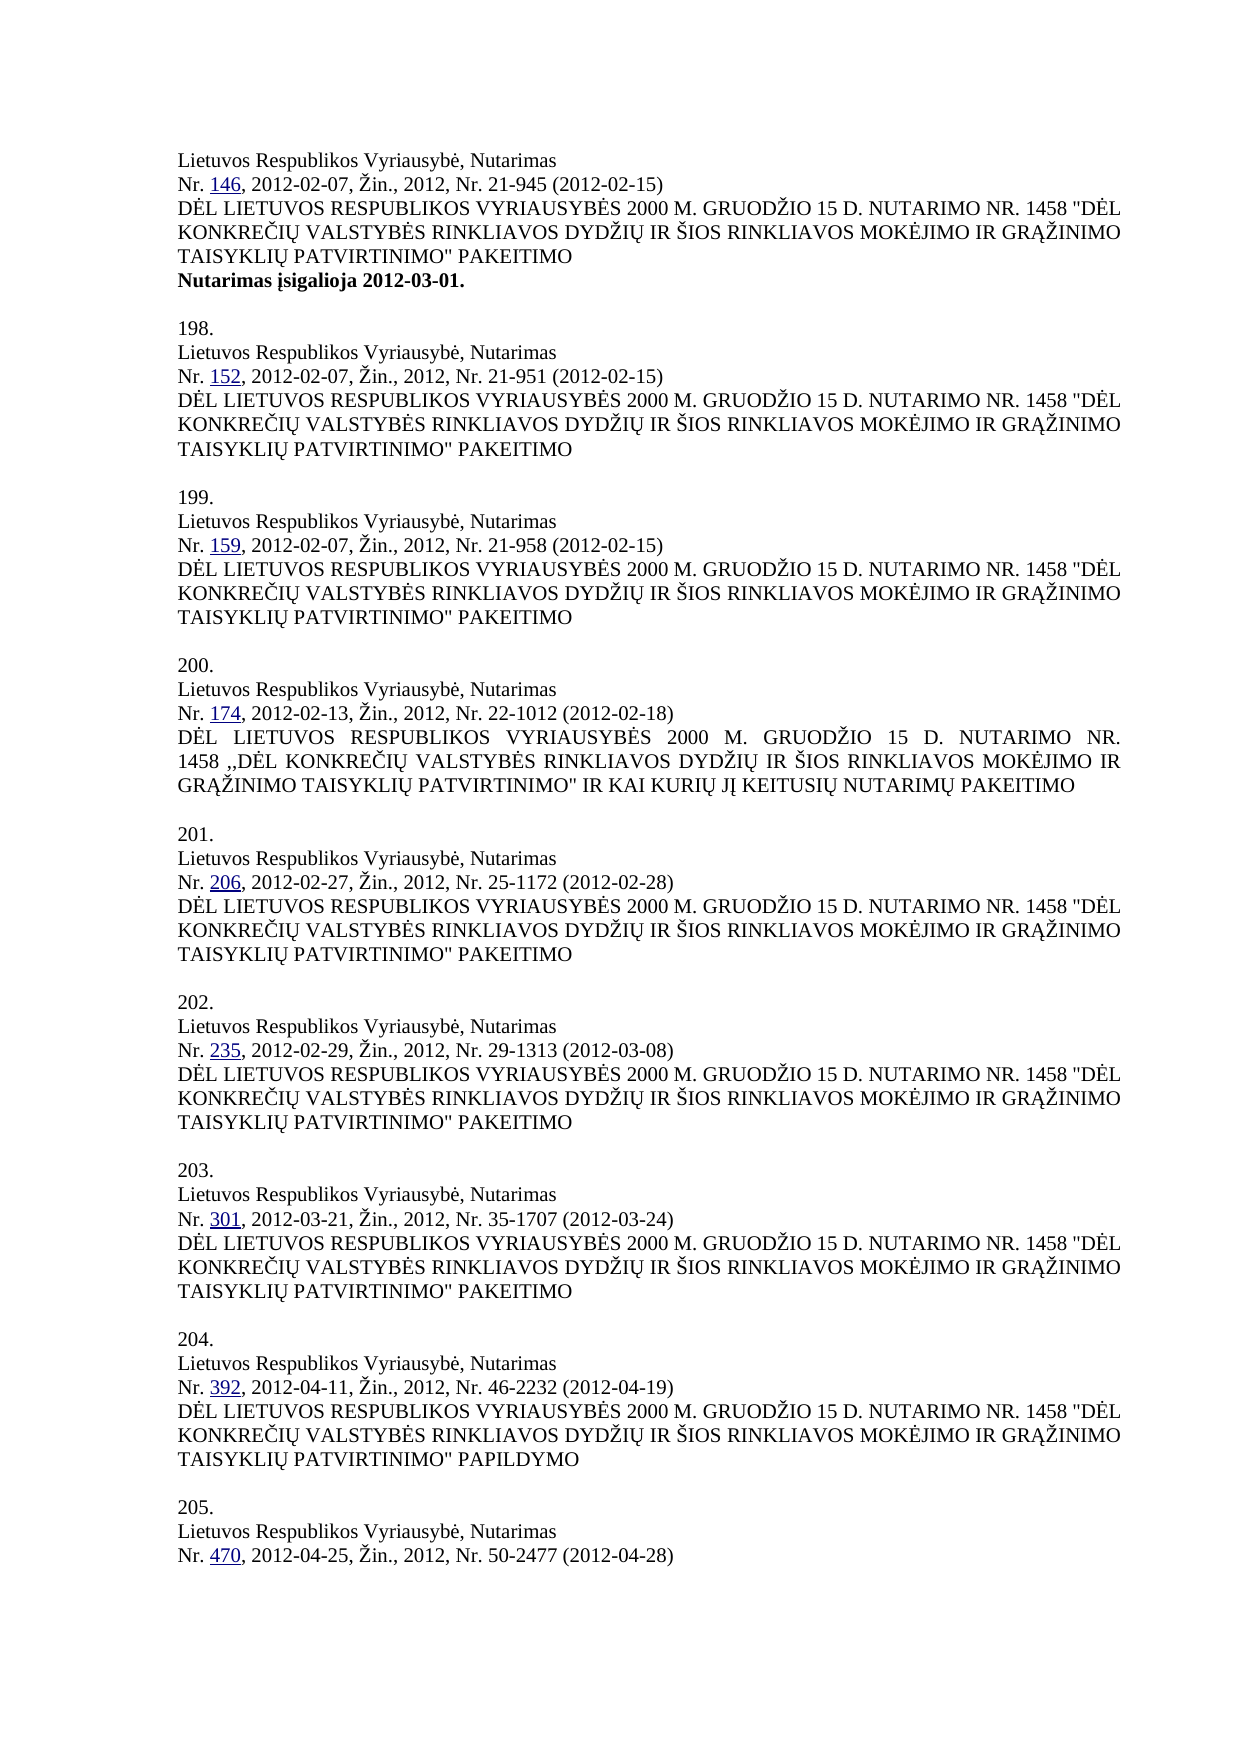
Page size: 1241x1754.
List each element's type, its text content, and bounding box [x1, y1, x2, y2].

text 203. [177, 1158, 1122, 1182]
text Lietuvos Respublikos Vyriausybė, Nutarimas [177, 677, 1122, 701]
text Nr. 146, 2012-02-07, Žin., 2012, Nr. 21-945 (2012-02-15) [177, 172, 1122, 196]
text Lietuvos Respublikos Vyriausybė, Nutarimas [177, 1014, 1122, 1038]
text Nr. 152, 2012-02-07, Žin., 2012, Nr. 21-951 (2012-02-15) [177, 364, 1122, 388]
text 204. [177, 1327, 1122, 1351]
text 199. [177, 484, 1122, 509]
text 201. [177, 821, 1122, 846]
text DĖL LIETUVOS RESPUBLIKOS VYRIAUSYBĖS 2000 M. GRUODŽIO 15 D. NUTARIMO NR. 1458 "DĖL KONKREČIŲ VALSTYBĖS RINKLIAVOS DYDŽIŲ IR ŠIOS RINKLIAVOS MOKĖJIMO IR GRĄŽINIMO TAISYKLIŲ PATVIRTINIMO" PAKEITIMO [177, 1231, 1122, 1303]
text 202. [177, 990, 1122, 1014]
text DĖL LIETUVOS RESPUBLIKOS VYRIAUSYBĖS 2000 M. GRUODŽIO 15 D. NUTARIMO NR. 1458 ,,DĖL KONKREČIŲ VALSTYBĖS RINKLIAVOS DYDŽIŲ IR ŠIOS RINKLIAVOS MOKĖJIMO IR GRĄŽINIMO TAISYKLIŲ PATVIRTINIMO" IR KAI KURIŲ JĮ KEITUSIŲ NUTARIMŲ PAKEITIMO [177, 725, 1122, 797]
text DĖL LIETUVOS RESPUBLIKOS VYRIAUSYBĖS 2000 M. GRUODŽIO 15 D. NUTARIMO NR. 1458 "DĖL KONKREČIŲ VALSTYBĖS RINKLIAVOS DYDŽIŲ IR ŠIOS RINKLIAVOS MOKĖJIMO IR GRĄŽINIMO TAISYKLIŲ PATVIRTINIMO" PAKEITIMO [177, 196, 1122, 268]
text Lietuvos Respublikos Vyriausybė, Nutarimas [177, 340, 1122, 364]
text 198. [177, 316, 1122, 340]
text Nr. 174, 2012-02-13, Žin., 2012, Nr. 22-1012 (2012-02-18) [177, 701, 1122, 725]
text DĖL LIETUVOS RESPUBLIKOS VYRIAUSYBĖS 2000 M. GRUODŽIO 15 D. NUTARIMO NR. 1458 "DĖL KONKREČIŲ VALSTYBĖS RINKLIAVOS DYDŽIŲ IR ŠIOS RINKLIAVOS MOKĖJIMO IR GRĄŽINIMO TAISYKLIŲ PATVIRTINIMO" PAKEITIMO [177, 894, 1122, 966]
text 205. [177, 1495, 1122, 1519]
text Lietuvos Respublikos Vyriausybė, Nutarimas [177, 1182, 1122, 1206]
text Nr. 159, 2012-02-07, Žin., 2012, Nr. 21-958 (2012-02-15) [177, 533, 1122, 557]
text Nr. 206, 2012-02-27, Žin., 2012, Nr. 25-1172 (2012-02-28) [177, 869, 1122, 894]
text Nutarimas įsigalioja 2012-03-01. [177, 268, 1122, 292]
text DĖL LIETUVOS RESPUBLIKOS VYRIAUSYBĖS 2000 M. GRUODŽIO 15 D. NUTARIMO NR. 1458 "DĖL KONKREČIŲ VALSTYBĖS RINKLIAVOS DYDŽIŲ IR ŠIOS RINKLIAVOS MOKĖJIMO IR GRĄŽINIMO TAISYKLIŲ PATVIRTINIMO" PAKEITIMO [177, 388, 1122, 461]
text Lietuvos Respublikos Vyriausybė, Nutarimas [177, 148, 1122, 172]
text Nr. 235, 2012-02-29, Žin., 2012, Nr. 29-1313 (2012-03-08) [177, 1038, 1122, 1062]
text Nr. 470, 2012-04-25, Žin., 2012, Nr. 50-2477 (2012-04-28) [177, 1543, 1122, 1567]
text Lietuvos Respublikos Vyriausybė, Nutarimas [177, 1351, 1122, 1375]
text DĖL LIETUVOS RESPUBLIKOS VYRIAUSYBĖS 2000 M. GRUODŽIO 15 D. NUTARIMO NR. 1458 "DĖL KONKREČIŲ VALSTYBĖS RINKLIAVOS DYDŽIŲ IR ŠIOS RINKLIAVOS MOKĖJIMO IR GRĄŽINIMO TAISYKLIŲ PATVIRTINIMO" PAKEITIMO [177, 557, 1122, 629]
text Lietuvos Respublikos Vyriausybė, Nutarimas [177, 846, 1122, 869]
text Nr. 301, 2012-03-21, Žin., 2012, Nr. 35-1707 (2012-03-24) [177, 1206, 1122, 1231]
text DĖL LIETUVOS RESPUBLIKOS VYRIAUSYBĖS 2000 M. GRUODŽIO 15 D. NUTARIMO NR. 1458 "DĖL KONKREČIŲ VALSTYBĖS RINKLIAVOS DYDŽIŲ IR ŠIOS RINKLIAVOS MOKĖJIMO IR GRĄŽINIMO TAISYKLIŲ PATVIRTINIMO" PAKEITIMO [177, 1062, 1122, 1134]
text Lietuvos Respublikos Vyriausybė, Nutarimas [177, 1519, 1122, 1543]
text 200. [177, 653, 1122, 677]
text Lietuvos Respublikos Vyriausybė, Nutarimas [177, 509, 1122, 533]
text Nr. 392, 2012-04-11, Žin., 2012, Nr. 46-2232 (2012-04-19) [177, 1375, 1122, 1399]
text DĖL LIETUVOS RESPUBLIKOS VYRIAUSYBĖS 2000 M. GRUODŽIO 15 D. NUTARIMO NR. 1458 "DĖL KONKREČIŲ VALSTYBĖS RINKLIAVOS DYDŽIŲ IR ŠIOS RINKLIAVOS MOKĖJIMO IR GRĄŽINIMO TAISYKLIŲ PATVIRTINIMO" PAPILDYMO [177, 1399, 1122, 1471]
